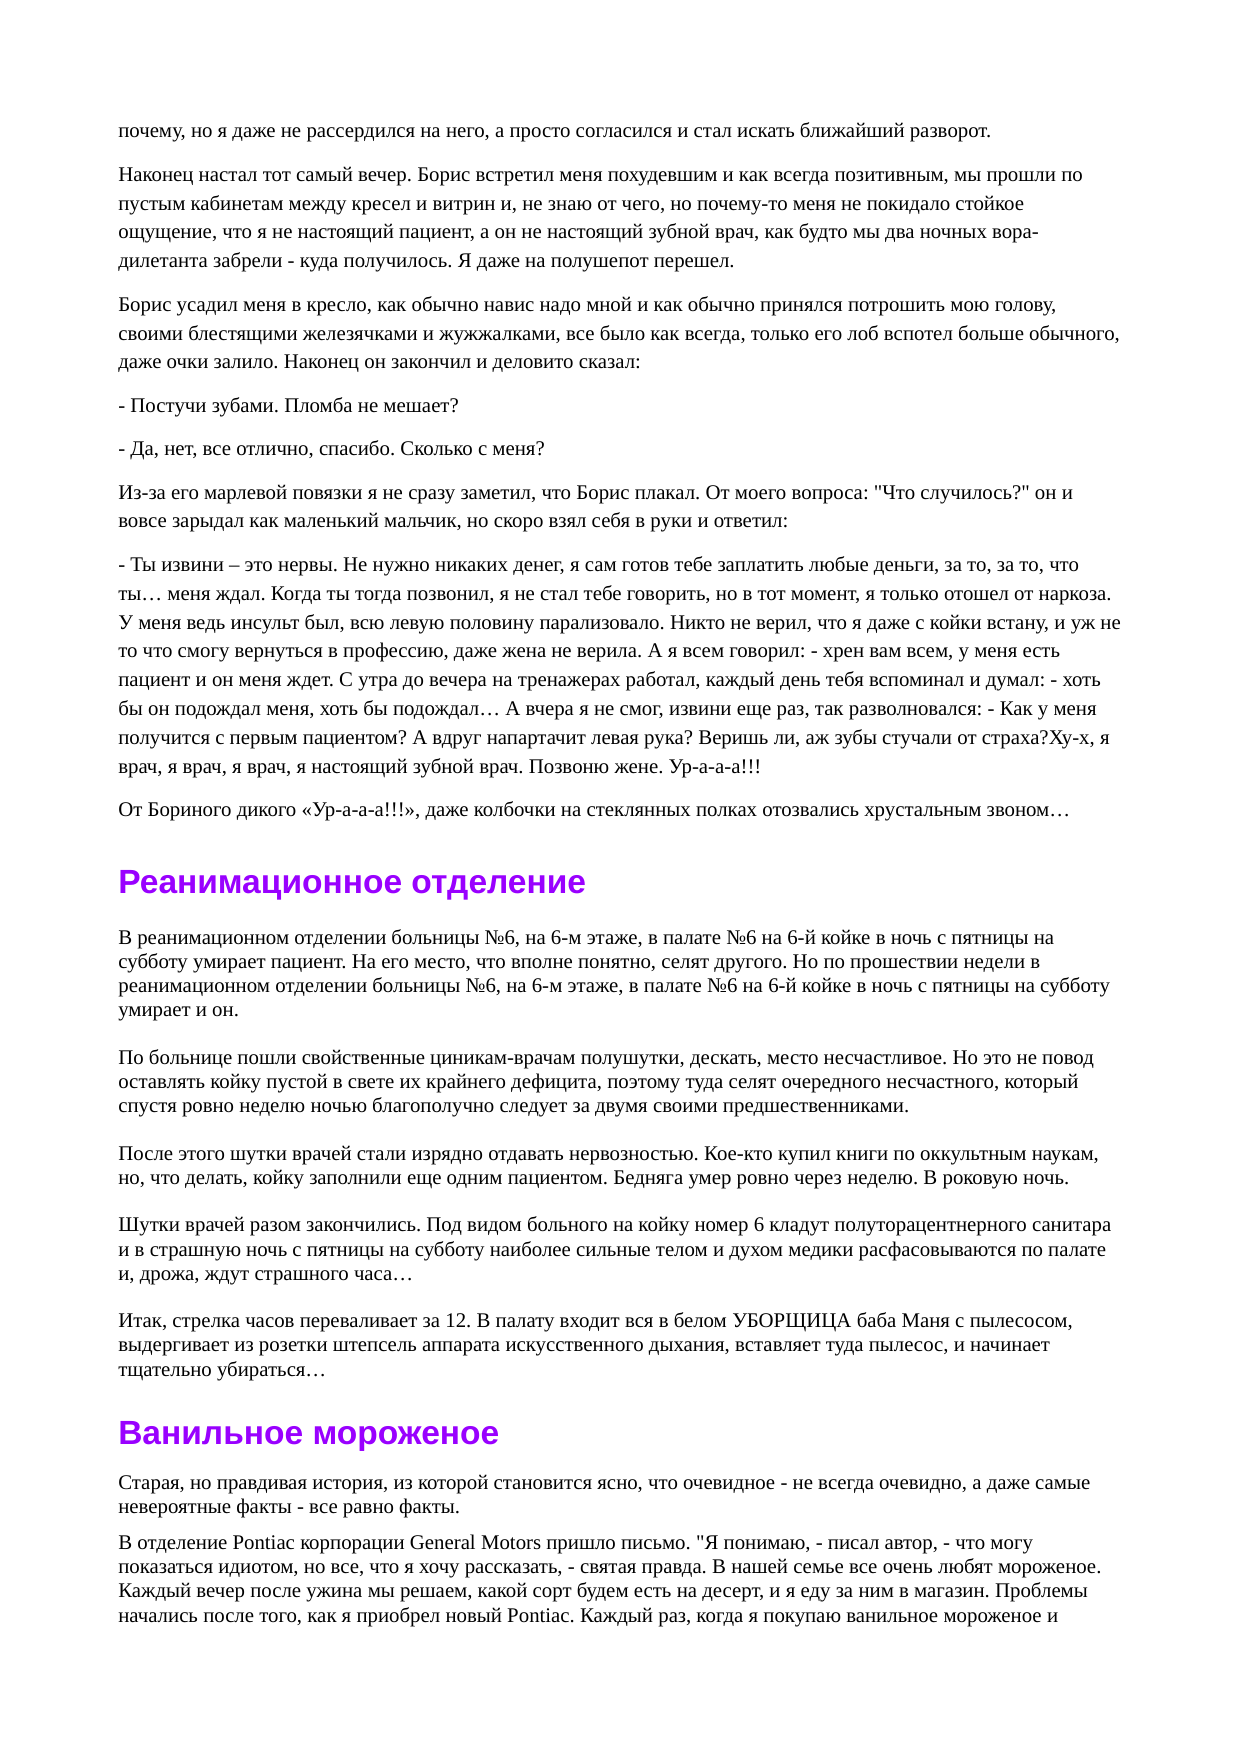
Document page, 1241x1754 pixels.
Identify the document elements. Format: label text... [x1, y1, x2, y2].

subtitle Реанимационное отделение [118, 862, 1122, 900]
text По больнице пошли свойственные циникам-врачам полушутки, дескать, место несчастливое. Но это не повод оставлять койку пустой в свете их крайнего дефицита, поэтому туда селят очередного несчастного, который спустя ровно неделю ночью благополучно следует за двумя своими предшественниками. [118, 1044, 1122, 1117]
text В реанимационном отделении больницы №6, на 6-м этаже, в палате №6 на 6-й койке в ночь с пятницы на субботу умирает пациент. На его место, что вполне понятно, селят другого. Но по прошествии недели в реанимационном отделении больницы №6, на 6-м этаже, в палате №6 на 6-й койке в ночь с пятницы на субботу умирает и он. [118, 924, 1122, 1021]
text Борис усадил меня в кресло, как обычно навис надо мной и как обычно принялся потрошить мою голову, своими блестящими железячками и жужжалками, все было как всегда, только его лоб вспотел больше обычного, даже очки залило. Наконец он закончил и деловито сказал: [118, 292, 1122, 373]
text - Ты извини – это нервы. Не нужно никаких денег, я сам готов тебе заплатить любые деньги, за то, за то, что ты… меня ждал. Когда ты тогда позвонил, я не стал тебе говорить, но в тот момент, я только отошел от наркоза. У меня ведь инсульт был, всю левую половину парализовало. Никто не верил, что я даже с койки встану, и уж не то что смогу вернуться в профессию, даже жена не верила. А я всем говорил: - хрен вам всем, у меня есть пациент и он меня ждет. С утра до вечера на тренажерах работал, каждый день тебя вспоминал и думал: - хоть бы он подождал меня, хоть бы подождал… А вчера я не смог, извини еще раз, так разволновался: - Как у меня получится с первым пациентом? А вдруг напартачит левая рука? Веришь ли, аж зубы стучали от страха?Ху-х, я врач, я врач, я врач, я настоящий зубной врач. Позвоню жене. Ур-а-а-а!!! [118, 552, 1122, 778]
text Из-за его марлевой повязки я не сразу заметил, что Борис плакал. От моего вопроса: "Что случилось?" он и вовсе зарыдал как маленький мальчик, но скоро взял себя в руки и ответил: [118, 479, 1122, 532]
text После этого шутки врачей стали изрядно отдавать нервозностью. Кое-кто купил книги по оккультным наукам, но, что делать, койку заполнили еще одним пациентом. Бедняга умер ровно через неделю. В роковую ночь. [118, 1141, 1122, 1189]
text Итак, стрелка часов переваливает за 12. В палату входит вся в белом УБОРЩИЦА баба Маня с пылесосом, выдергивает из розетки штепсель аппарата искусственного дыхания, вставляет туда пылесос, и начинает тщательно убираться… [118, 1308, 1122, 1381]
text В отделение Pontiac корпорации General Motors пришло письмо. "Я понимаю, - писал автор, - что могу показаться идиотом, но все, что я хочу рассказать, - святая правда. В нашей семье все очень любят мороженое. Каждый вечер после ужина мы решаем, какой сорт будем есть на десерт, и я еду за ним в магазин. Проблемы начались после того, как я приобрел новый Pontiac. Каждый раз, когда я покупаю ванильное мороженое и [118, 1530, 1122, 1627]
subtitle Ванильное мороженое [118, 1413, 1122, 1452]
text От Бориного дикого «Ур-а-а-а!!!», даже колбочки на стеклянных полках отозвались хрустальным звоном… [118, 797, 1122, 821]
text Шутки врачей разом закончились. Под видом больного на койку номер 6 кладут полуторацентнерного санитара и в страшную ночь с пятницы на субботу наиболее сильные телом и духом медики расфасовываются по палате и, дрожа, ждут страшного часа… [118, 1212, 1122, 1284]
text Старая, но правдивая история, из которой становится ясно, что очевидное - не всегда очевидно, а даже самые невероятные факты - все равно факты. [118, 1470, 1122, 1518]
text - Постучи зубами. Пломба не мешает? [118, 393, 1122, 417]
text почему, но я даже не рассердился на него, а просто согласился и стал искать ближайший разворот. [118, 118, 1122, 142]
text - Да, нет, все отлично, спасибо. Сколько с меня? [118, 436, 1122, 460]
text Наконец настал тот самый вечер. Борис встретил меня похудевшим и как всегда позитивным, мы прошли по пустым кабинетам между кресел и витрин и, не знаю от чего, но почему-то меня не покидало стойкое ощущение, что я не настоящий пациент, а он не настоящий зубной врач, как будто мы два ночных вора-дилетанта забрели - куда получилось. Я даже на полушепот перешел. [118, 162, 1122, 272]
